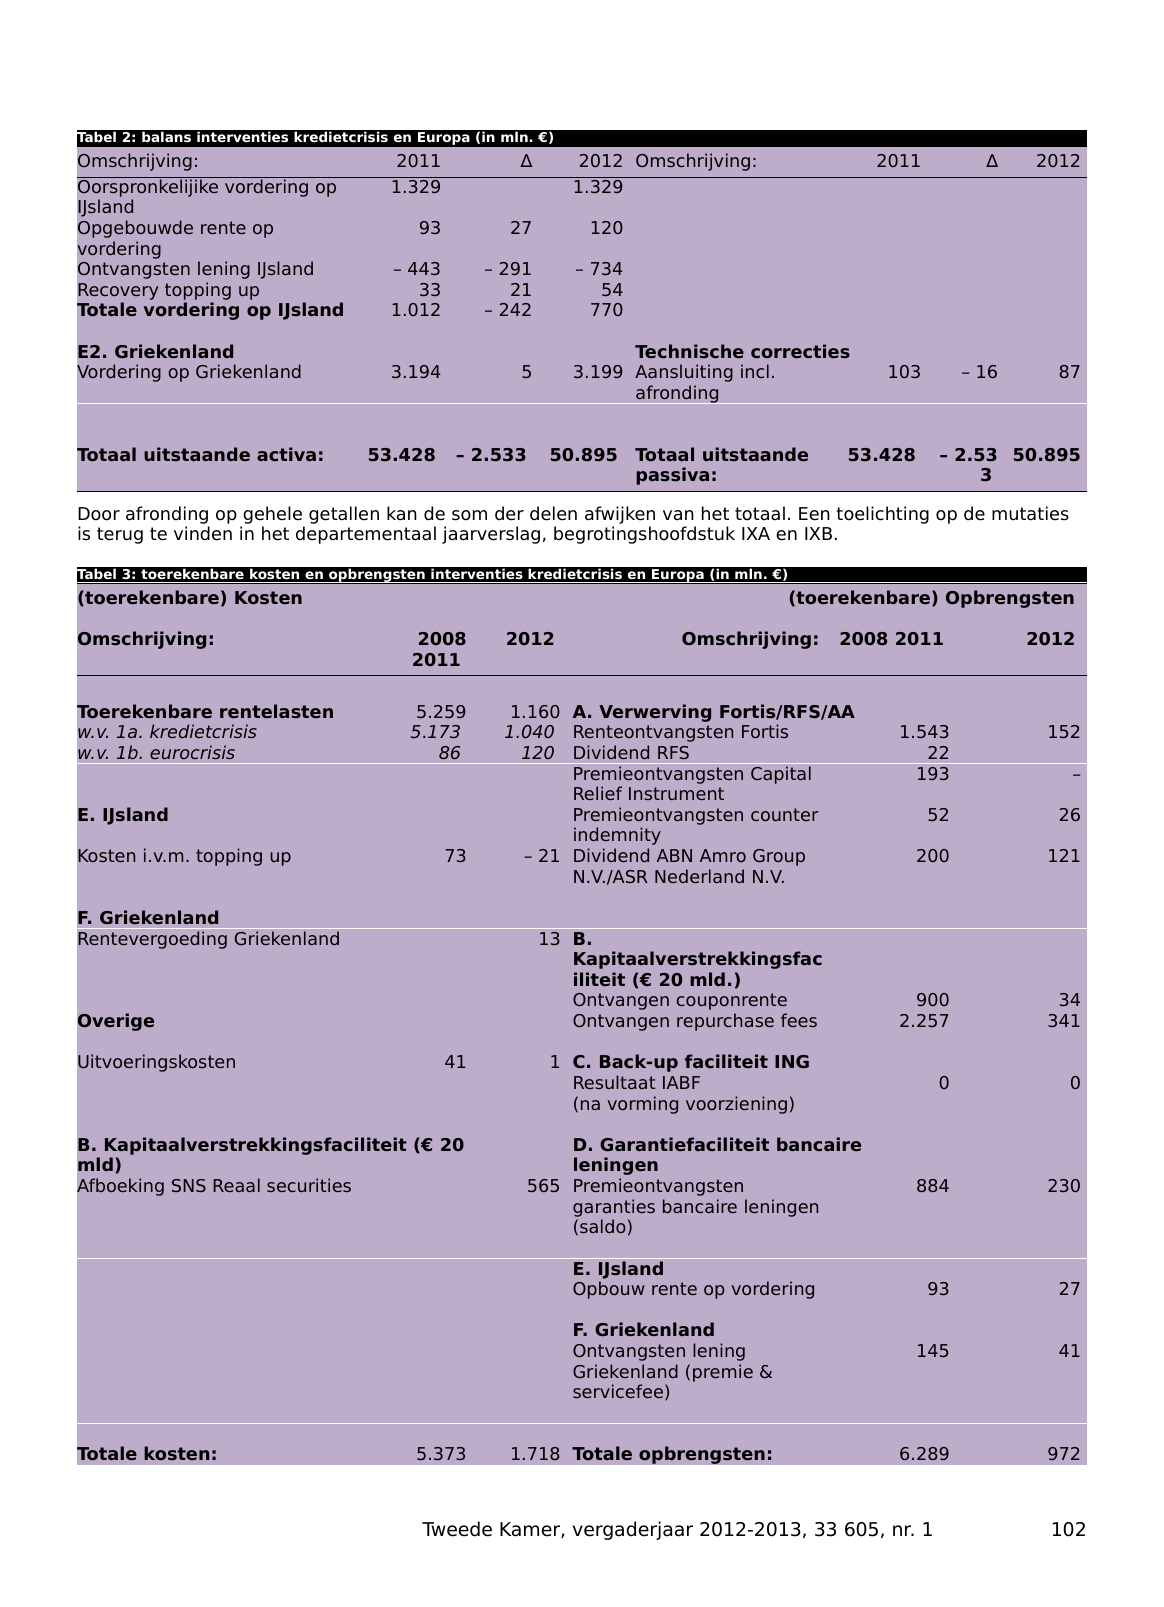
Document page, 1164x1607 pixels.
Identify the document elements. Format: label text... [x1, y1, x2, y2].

table_cell 121 [955, 846, 1087, 887]
table_cell 1.329 [538, 178, 629, 218]
table_cell (toerekenbare) Kosten [77, 584, 566, 609]
table_cell [473, 1279, 566, 1300]
table_cell [473, 1114, 566, 1135]
table_cell [538, 321, 629, 342]
table_cell [566, 1032, 831, 1052]
table_cell 2011 [356, 147, 447, 177]
table_cell [836, 280, 927, 300]
table_cell [363, 908, 472, 928]
table_cell [1004, 342, 1087, 362]
table_cell [363, 1259, 472, 1279]
table_cell 152 [955, 722, 1087, 743]
table_cell [955, 1135, 1087, 1176]
table_cell (toerekenbare) Opbrengsten [566, 584, 1087, 609]
table_cell 120 [473, 743, 566, 763]
table_cell 900 [831, 990, 955, 1011]
table_cell 13 [473, 929, 566, 990]
table_cell [77, 1032, 363, 1052]
table_cell 5.373 [363, 1444, 472, 1465]
table_cell Omschrijving: [77, 147, 356, 177]
table_cell 2011 [836, 147, 927, 177]
table_cell [566, 1238, 831, 1258]
table_cell [566, 1403, 831, 1423]
table_cell 73 [363, 846, 472, 887]
table_cell 27 [955, 1279, 1087, 1300]
table_cell Kosten i.v.m. topping up [77, 846, 363, 887]
table_cell [447, 424, 538, 445]
table_cell Afboeking SNS Reaal securities [77, 1176, 363, 1238]
table_cell 120 [538, 218, 629, 259]
table_cell [77, 609, 566, 629]
table_cell [77, 1259, 363, 1279]
table_cell C. Back-up faciliteit ING [566, 1052, 831, 1073]
table_cell 884 [831, 1176, 955, 1238]
table_cell [566, 609, 1087, 629]
table_cell [629, 218, 836, 259]
table_cell [831, 1403, 955, 1423]
table_cell [927, 218, 1004, 259]
table_cell Recovery topping up [77, 280, 356, 300]
table_cell 87 [1004, 362, 1087, 403]
table_cell 2.257 [831, 1011, 955, 1032]
table_cell [363, 1011, 472, 1032]
table_cell [629, 321, 836, 342]
table_cell [955, 1259, 1087, 1279]
table_cell [955, 1300, 1087, 1320]
table_cell [356, 321, 447, 342]
table_cell 1.040 [473, 722, 566, 743]
table_cell Premieontvangsten Capital Relief Instrument [566, 764, 831, 805]
table_cell [566, 676, 831, 702]
table_cell [836, 218, 927, 259]
table_cell Overige [77, 1011, 363, 1032]
table_cell 52 [831, 805, 955, 846]
table_cell [955, 1114, 1087, 1135]
table_cell [363, 929, 472, 990]
table_cell – 242 [447, 300, 538, 321]
table_cell Rentevergoeding Griekenland [77, 929, 363, 990]
table_cell [955, 676, 1087, 702]
table_cell [927, 424, 1004, 445]
table_cell 200 [831, 846, 955, 887]
table_cell [363, 887, 472, 908]
table_cell [447, 178, 538, 218]
table_cell [1004, 424, 1087, 445]
table_cell [77, 424, 356, 445]
table_cell Technische correcties [629, 342, 927, 362]
table_cell [836, 404, 927, 424]
table_cell Oorspronkelijike vordering op IJsland [77, 178, 356, 218]
table_cell [77, 1238, 363, 1258]
table_cell [363, 1114, 472, 1135]
table_cell Ontvangsten lening Griekenland (premie & servicefee) [566, 1341, 831, 1403]
table_cell 5.173 [363, 722, 472, 743]
table_cell [473, 1135, 566, 1176]
table_cell [447, 321, 538, 342]
table_cell Ontvangsten lening IJsland [77, 259, 356, 280]
table_cell B. Kapitaalverstrekkingsfaciliteit (€ 20 mld) [77, 1135, 472, 1176]
table_cell [77, 1341, 363, 1403]
table_cell [77, 764, 363, 805]
table_cell – 291 [447, 259, 538, 280]
table_cell [629, 424, 836, 445]
table_cell [77, 404, 356, 424]
table_cell Totaal uitstaande activa: [77, 445, 356, 491]
table_cell 2012 [473, 629, 566, 675]
table_cell [77, 1279, 363, 1300]
table_cell [363, 1424, 472, 1444]
table_cell [77, 1073, 363, 1114]
table_cell 2008 2011 [831, 629, 955, 675]
table_cell Omschrijving: [77, 629, 363, 675]
table_cell [1004, 404, 1087, 424]
table_cell [927, 178, 1004, 218]
table_cell E. IJsland [77, 805, 363, 846]
table_header Tabel 3: toerekenbare kosten en opbrengsten interventies kredietcrisis en Europa (in mln. €) [77, 567, 1087, 582]
table_cell 41 [955, 1341, 1087, 1403]
table_cell [363, 1341, 472, 1403]
table_cell [831, 887, 955, 908]
table_cell [77, 1114, 363, 1135]
table_cell [566, 1114, 831, 1135]
table_cell [473, 1403, 566, 1423]
table_cell 1.543 [831, 722, 955, 743]
table_cell [831, 908, 955, 928]
table_cell 86 [363, 743, 472, 763]
table_cell [831, 676, 955, 702]
table_cell [363, 1238, 472, 1258]
table_cell [566, 1424, 831, 1444]
table_cell Resultaat IABF (na vorming voorziening) [566, 1073, 831, 1114]
table_cell [77, 990, 363, 1011]
table_cell [955, 1403, 1087, 1423]
table_cell Renteontvangsten Fortis [566, 722, 831, 743]
table_cell [629, 300, 836, 321]
table_cell 54 [538, 280, 629, 300]
table_cell 5.259 [363, 702, 472, 722]
table_cell w.v. 1b. eurocrisis [77, 743, 363, 763]
table_cell 0 [831, 1073, 955, 1114]
table_cell [927, 342, 1004, 362]
table_cell Door afronding op gehele getallen kan de som der delen afwijken van het totaal. Een toelichting op de mutaties is terug te vinden in het departementaal jaarverslag, begrotingshoofdstuk IXA en IXB. [77, 492, 1087, 545]
table_cell [836, 178, 927, 218]
table_cell 565 [473, 1176, 566, 1238]
table_cell Vordering op Griekenland [77, 362, 356, 403]
table_cell 41 [363, 1052, 472, 1073]
table_cell Premieontvangsten counter indemnity [566, 805, 831, 846]
table_cell – 443 [356, 259, 447, 280]
table_cell [77, 1320, 363, 1341]
table_cell Opbouw rente op vordering [566, 1279, 831, 1300]
table_cell [927, 321, 1004, 342]
table_cell [566, 1300, 831, 1320]
table_cell E2. Griekenland [77, 342, 447, 362]
table_cell [927, 280, 1004, 300]
table_cell Totale kosten: [77, 1444, 363, 1465]
table_cell [566, 887, 831, 908]
table_cell 50.895 [538, 445, 629, 491]
table_cell Totale vordering op IJsland [77, 300, 356, 321]
table_cell 193 [831, 764, 955, 805]
table_cell [927, 404, 1004, 424]
table_cell [831, 1032, 955, 1052]
table_cell [363, 1279, 472, 1300]
table_cell – 21 [473, 846, 566, 887]
table_cell [473, 908, 566, 928]
table_cell [363, 805, 472, 846]
table_cell [473, 1011, 566, 1032]
table_cell Ontvangen repurchase fees [566, 1011, 831, 1032]
table_cell [831, 1320, 955, 1341]
table_cell – 16 [927, 362, 1004, 403]
table_cell [363, 1320, 472, 1341]
table_cell [836, 259, 927, 280]
table_cell 53.428 [836, 445, 927, 491]
table_cell [77, 887, 363, 908]
table_cell [831, 1114, 955, 1135]
table_cell [363, 1176, 472, 1238]
table_cell 145 [831, 1341, 955, 1403]
table_cell [447, 342, 538, 362]
table_cell [927, 259, 1004, 280]
table_cell F. Griekenland [77, 908, 363, 928]
table_cell 53.428 [356, 445, 447, 491]
table_cell [831, 1424, 955, 1444]
table_cell 341 [955, 1011, 1087, 1032]
table_cell ∆ [927, 147, 1004, 177]
table_cell 21 [447, 280, 538, 300]
table_cell [473, 990, 566, 1011]
table_cell 3.199 [538, 362, 629, 403]
table_cell Opgebouwde rente op vordering [77, 218, 356, 259]
table_cell E. IJsland [566, 1259, 831, 1279]
table_cell Uitvoeringskosten [77, 1052, 363, 1073]
table_cell 5 [447, 362, 538, 403]
table_cell 770 [538, 300, 629, 321]
table_cell Premieontvangsten garanties bancaire leningen (saldo) [566, 1176, 831, 1238]
table_cell w.v. 1a. kredietcrisis [77, 722, 363, 743]
table_cell [77, 676, 363, 702]
table_cell [955, 1238, 1087, 1258]
table_cell 230 [955, 1176, 1087, 1238]
table_cell – 734 [538, 259, 629, 280]
table_cell [1004, 178, 1087, 218]
table_cell Omschrijving: [566, 629, 831, 675]
table_cell Omschrijving: [629, 147, 836, 177]
table_cell [629, 259, 836, 280]
table_cell [363, 764, 472, 805]
table_cell – [955, 764, 1087, 805]
table_cell [473, 1259, 566, 1279]
table_cell [77, 321, 356, 342]
table_cell [927, 300, 1004, 321]
table_cell [1004, 259, 1087, 280]
table_cell [629, 280, 836, 300]
table_cell [831, 1300, 955, 1320]
table_cell A. Verwerving Fortis/RFS/AA [566, 702, 1087, 722]
table_cell 1.160 [473, 702, 566, 722]
table_cell [955, 743, 1087, 763]
table_cell [473, 1238, 566, 1258]
table_cell [629, 404, 836, 424]
table_cell [836, 424, 927, 445]
table_cell [473, 1320, 566, 1341]
table_cell 1.012 [356, 300, 447, 321]
table_cell [955, 1052, 1087, 1073]
table_cell [629, 178, 836, 218]
table_cell Aansluiting incl. afronding [629, 362, 836, 403]
table_cell [447, 404, 538, 424]
table_cell [538, 342, 629, 362]
table_cell [363, 1300, 472, 1320]
table_cell 2012 [955, 629, 1087, 675]
table_cell 50.895 [1004, 445, 1087, 491]
table_cell 93 [356, 218, 447, 259]
table_cell [955, 1320, 1087, 1341]
table_cell [473, 1424, 566, 1444]
table_cell [538, 404, 629, 424]
table_cell [566, 908, 831, 928]
table_cell [831, 1052, 955, 1073]
table_cell Ontvangen couponrente [566, 990, 831, 1011]
table_cell 33 [356, 280, 447, 300]
table_cell [1004, 321, 1087, 342]
table_cell [77, 1300, 363, 1320]
table_cell 2012 [1004, 147, 1087, 177]
table_cell [363, 676, 472, 702]
table_cell – 2.533 [447, 445, 538, 491]
table_cell [831, 1238, 955, 1258]
table_cell [473, 1341, 566, 1403]
table_cell 22 [831, 743, 955, 763]
table_cell [473, 1300, 566, 1320]
table_cell 972 [955, 1444, 1087, 1465]
table_cell 1 [473, 1052, 566, 1073]
table_cell Dividend RFS [566, 743, 831, 763]
table_cell 103 [836, 362, 927, 403]
table_cell [363, 1073, 472, 1114]
table_cell [363, 990, 472, 1011]
table_cell [363, 1032, 472, 1052]
table_cell 0 [955, 1073, 1087, 1114]
table_cell [473, 1032, 566, 1052]
table_cell D. Garantiefaciliteit bancaire leningen [566, 1135, 955, 1176]
table_cell Toerekenbare rentelasten [77, 702, 363, 722]
table_cell [1004, 280, 1087, 300]
table_cell Totale opbrengsten: [566, 1444, 831, 1465]
table_cell [77, 1403, 363, 1423]
table_cell [473, 805, 566, 846]
table_cell 1.329 [356, 178, 447, 218]
table_cell Totaal uitstaande passiva: [629, 445, 836, 491]
table_cell 93 [831, 1279, 955, 1300]
table_header Tabel 2: balans interventies kredietcrisis en Europa (in mln. €) [77, 130, 1087, 146]
table_cell Dividend ABN Amro Group N.V./ASR Nederland N.V. [566, 846, 831, 887]
table_cell 6.289 [831, 1444, 955, 1465]
table_cell [955, 887, 1087, 908]
table_cell B. Kapitaalverstrekkingsfaciliteit (€ 20 mld.) [566, 929, 831, 990]
table_cell [955, 1424, 1087, 1444]
table_cell 2008 2011 [363, 629, 472, 675]
table_cell [538, 424, 629, 445]
table_cell [473, 1073, 566, 1114]
table_cell [955, 1032, 1087, 1052]
table_cell [955, 908, 1087, 928]
table_cell [473, 764, 566, 805]
table_cell [836, 321, 927, 342]
table_cell [831, 1259, 955, 1279]
table_cell 1.718 [473, 1444, 566, 1465]
table_cell [473, 887, 566, 908]
table_cell [836, 300, 927, 321]
table_cell [77, 1424, 363, 1444]
table_cell 27 [447, 218, 538, 259]
table_cell [1004, 218, 1087, 259]
table_cell [955, 929, 1087, 990]
table_cell F. Griekenland [566, 1320, 831, 1341]
table_cell ∆ [447, 147, 538, 177]
table_cell 2012 [538, 147, 629, 177]
table_cell [356, 424, 447, 445]
table_cell [363, 1403, 472, 1423]
table_cell [1004, 300, 1087, 321]
table_cell 3.194 [356, 362, 447, 403]
table_cell 26 [955, 805, 1087, 846]
table_cell [473, 676, 566, 702]
table_cell [356, 404, 447, 424]
table_cell – 2.533 [927, 445, 1004, 491]
table_cell 34 [955, 990, 1087, 1011]
table_cell [831, 929, 955, 990]
